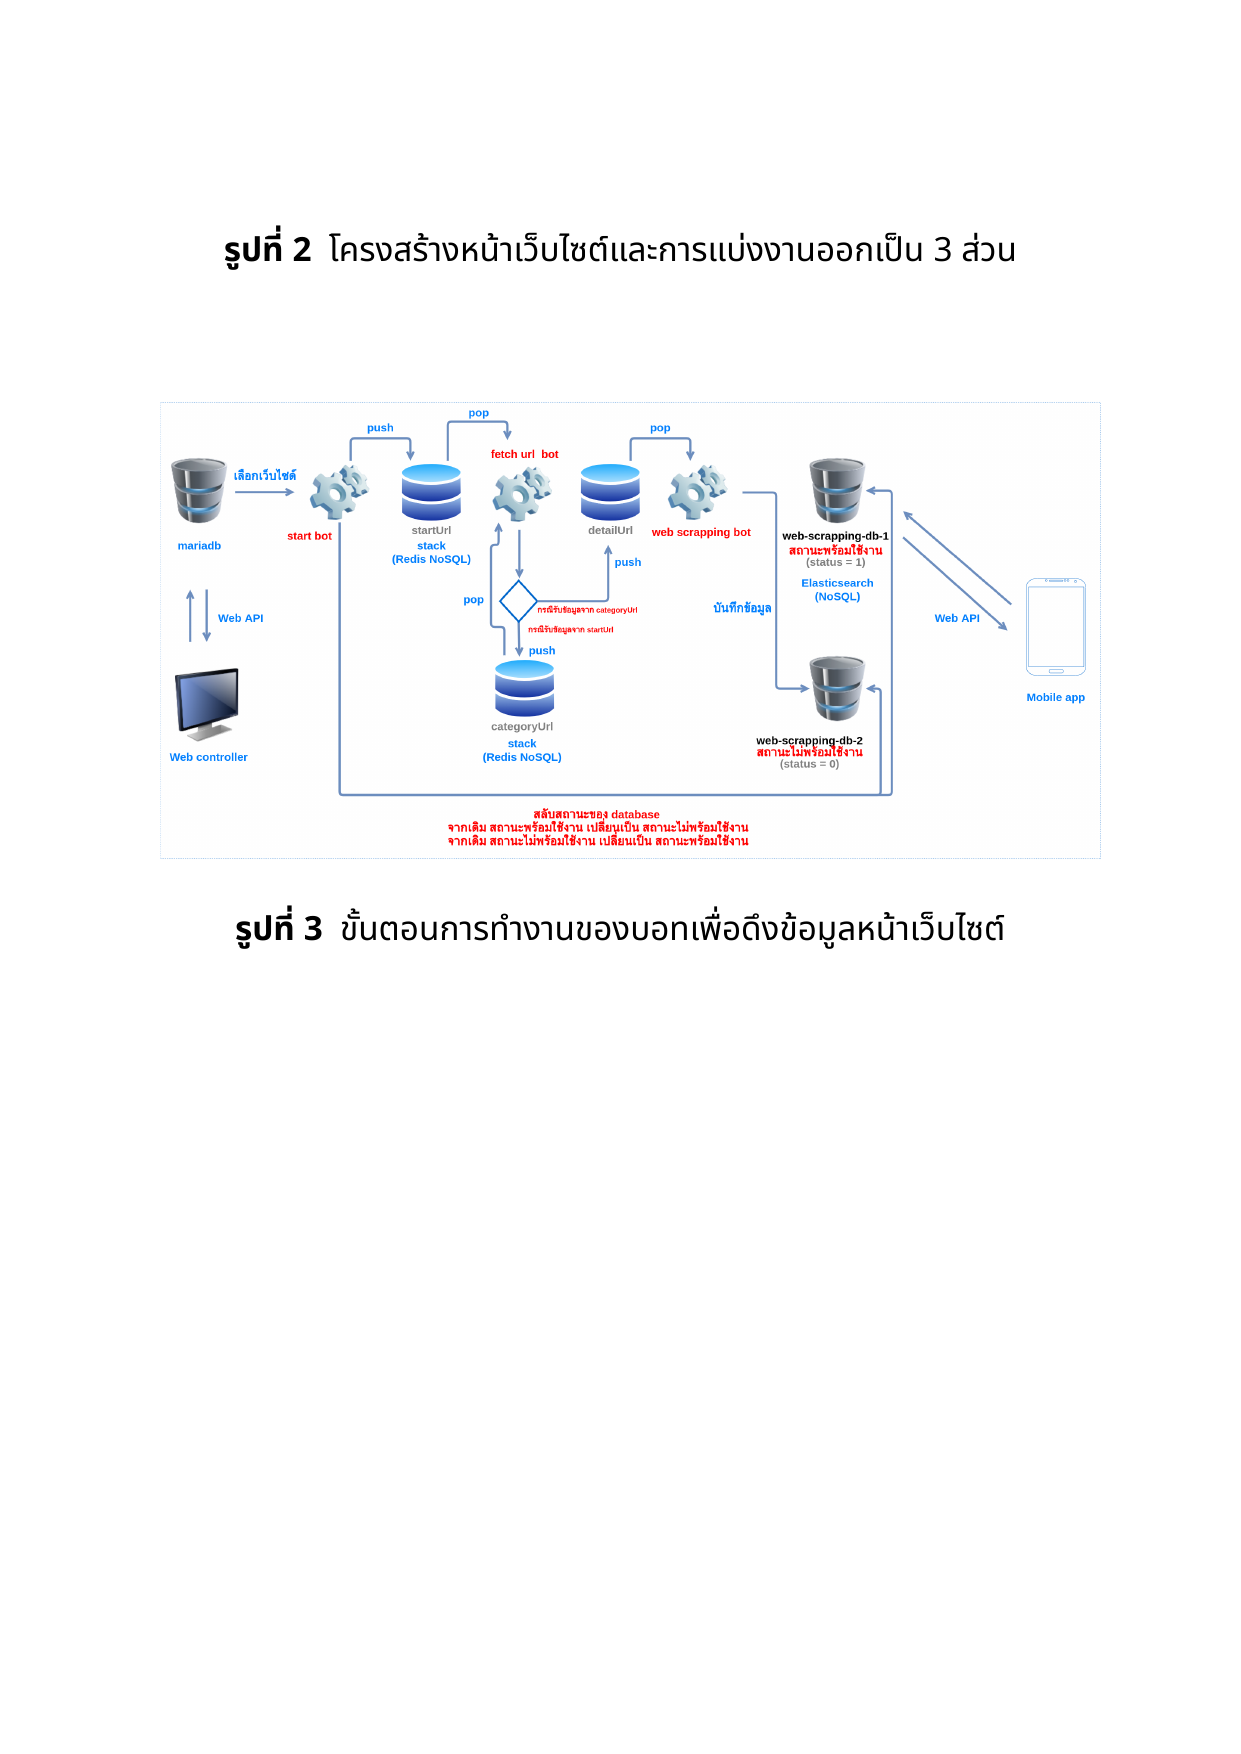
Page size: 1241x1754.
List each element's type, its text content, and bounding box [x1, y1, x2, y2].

text รูปที่ 2 โครงสร้างหน้าเว็บไซต์และการแบ่งงานออกเป็น 3 ส่วน [150, 225, 1091, 276]
picture [160, 401, 1102, 860]
text รูปที่ 3 ขั้นตอนการทำงานของบอทเพื่อดึงข้อมูลหน้าเว็บไซต์ [150, 905, 1091, 956]
